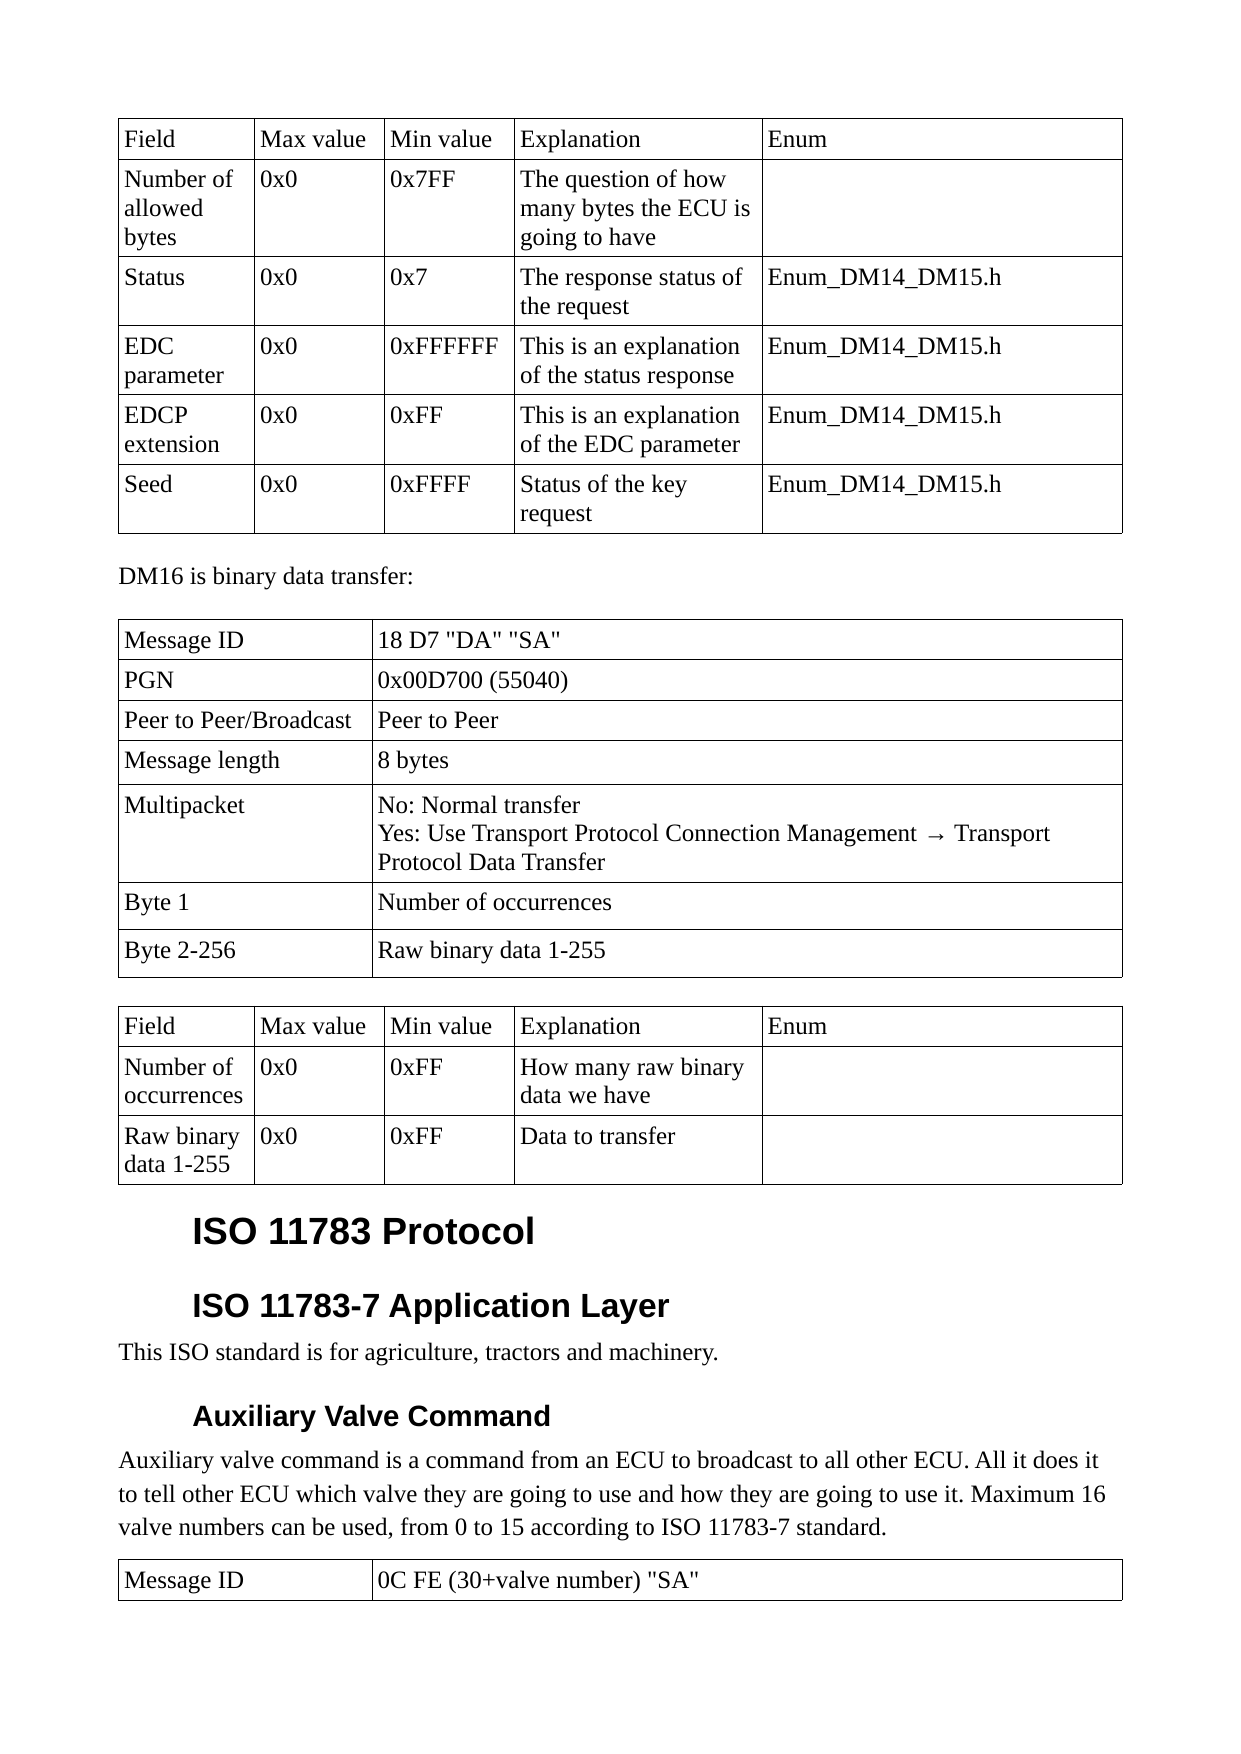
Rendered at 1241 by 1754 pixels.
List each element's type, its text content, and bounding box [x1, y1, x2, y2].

table_cell 0xFF [385, 1116, 514, 1184]
table_cell The response status of the request [515, 257, 762, 325]
table_cell Multipacket [119, 785, 372, 882]
table_cell 0x0 [255, 1047, 384, 1115]
subtitle Auxiliary Valve Command [118, 1399, 1122, 1433]
table_header Enum [763, 1007, 1122, 1046]
table_cell Byte 1 [119, 883, 372, 929]
table_cell Message length [119, 741, 372, 784]
table_cell 0x00D700 (55040) [373, 660, 1122, 699]
table_cell 0x0 [255, 465, 384, 532]
table_cell 8 bytes [373, 741, 1122, 784]
table_cell Raw binary data 1-255 [119, 1116, 254, 1184]
table_cell [763, 1047, 1122, 1115]
table_cell 0x0 [255, 257, 384, 325]
text Auxiliary valve command is a command from an ECU to broadcast to all other ECU. All it does it to tell other ECU which valve they are going to use and how they are going to use it. Maximum 16 valve numbers can be used, from 0 to 15 according to ISO 11783-7 standard. [118, 1446, 1122, 1540]
table_cell Number of occurrences [373, 883, 1122, 929]
table_cell 0xFF [385, 395, 514, 463]
table_cell Number of occurrences [119, 1047, 254, 1115]
table_header Min value [385, 1007, 514, 1046]
table_header Max value [255, 1007, 384, 1046]
table_cell 0x0 [255, 326, 384, 394]
table_cell Enum_DM14_DM15.h [763, 465, 1122, 532]
table_cell Seed [119, 465, 254, 532]
table_cell [763, 160, 1122, 256]
table_cell 0xFF [385, 1047, 514, 1115]
table_cell 0x7 [385, 257, 514, 325]
table_cell Data to transfer [515, 1116, 762, 1184]
text This ISO standard is for agriculture, tractors and machinery. [118, 1337, 1122, 1366]
table_cell No: Normal transfer Yes: Use Transport Protocol Connection Management → Transport Protocol Data Transfer [373, 785, 1122, 882]
table_cell Enum_DM14_DM15.h [763, 326, 1122, 394]
table_cell [763, 1116, 1122, 1184]
table_cell 0x0 [255, 1116, 384, 1184]
table_header Message ID [119, 1560, 372, 1599]
table_cell 0x7FF [385, 160, 514, 256]
table_header Min value [385, 119, 514, 158]
table_cell PGN [119, 660, 372, 699]
subtitle ISO 11783-7 Application Layer [118, 1286, 1122, 1325]
table_header Max value [255, 119, 384, 158]
table_cell 0x0 [255, 160, 384, 256]
table_cell 0xFFFF [385, 465, 514, 532]
table_cell Peer to Peer [373, 701, 1122, 740]
table_header Explanation [515, 1007, 762, 1046]
table_header Field [119, 119, 254, 158]
subtitle ISO 11783 Protocol [118, 1209, 1122, 1253]
table_cell This is an explanation of the EDC parameter [515, 395, 762, 463]
table_cell EDCP extension [119, 395, 254, 463]
table_cell Status [119, 257, 254, 325]
table_header Message ID [119, 620, 372, 659]
table_header Explanation [515, 119, 762, 158]
table_cell Raw binary data 1-255 [373, 930, 1122, 977]
table_cell This is an explanation of the status response [515, 326, 762, 394]
table_header Field [119, 1007, 254, 1046]
table_header 18 D7 "DA" "SA" [373, 620, 1122, 659]
table_cell How many raw binary data we have [515, 1047, 762, 1115]
table_cell Byte 2-256 [119, 930, 372, 977]
table_cell Enum_DM14_DM15.h [763, 395, 1122, 463]
text DM16 is binary data transfer: [118, 561, 1122, 590]
table_header Enum [763, 119, 1122, 158]
table_header 0C FE (30+valve number) "SA" [373, 1560, 1122, 1599]
table_cell 0x0 [255, 395, 384, 463]
table_cell Peer to Peer/Broadcast [119, 701, 372, 740]
table_cell Enum_DM14_DM15.h [763, 257, 1122, 325]
table_cell Number of allowed bytes [119, 160, 254, 256]
table_cell EDC parameter [119, 326, 254, 394]
table_cell 0xFFFFFF [385, 326, 514, 394]
table_cell The question of how many bytes the ECU is going to have [515, 160, 762, 256]
table_cell Status of the key request [515, 465, 762, 532]
